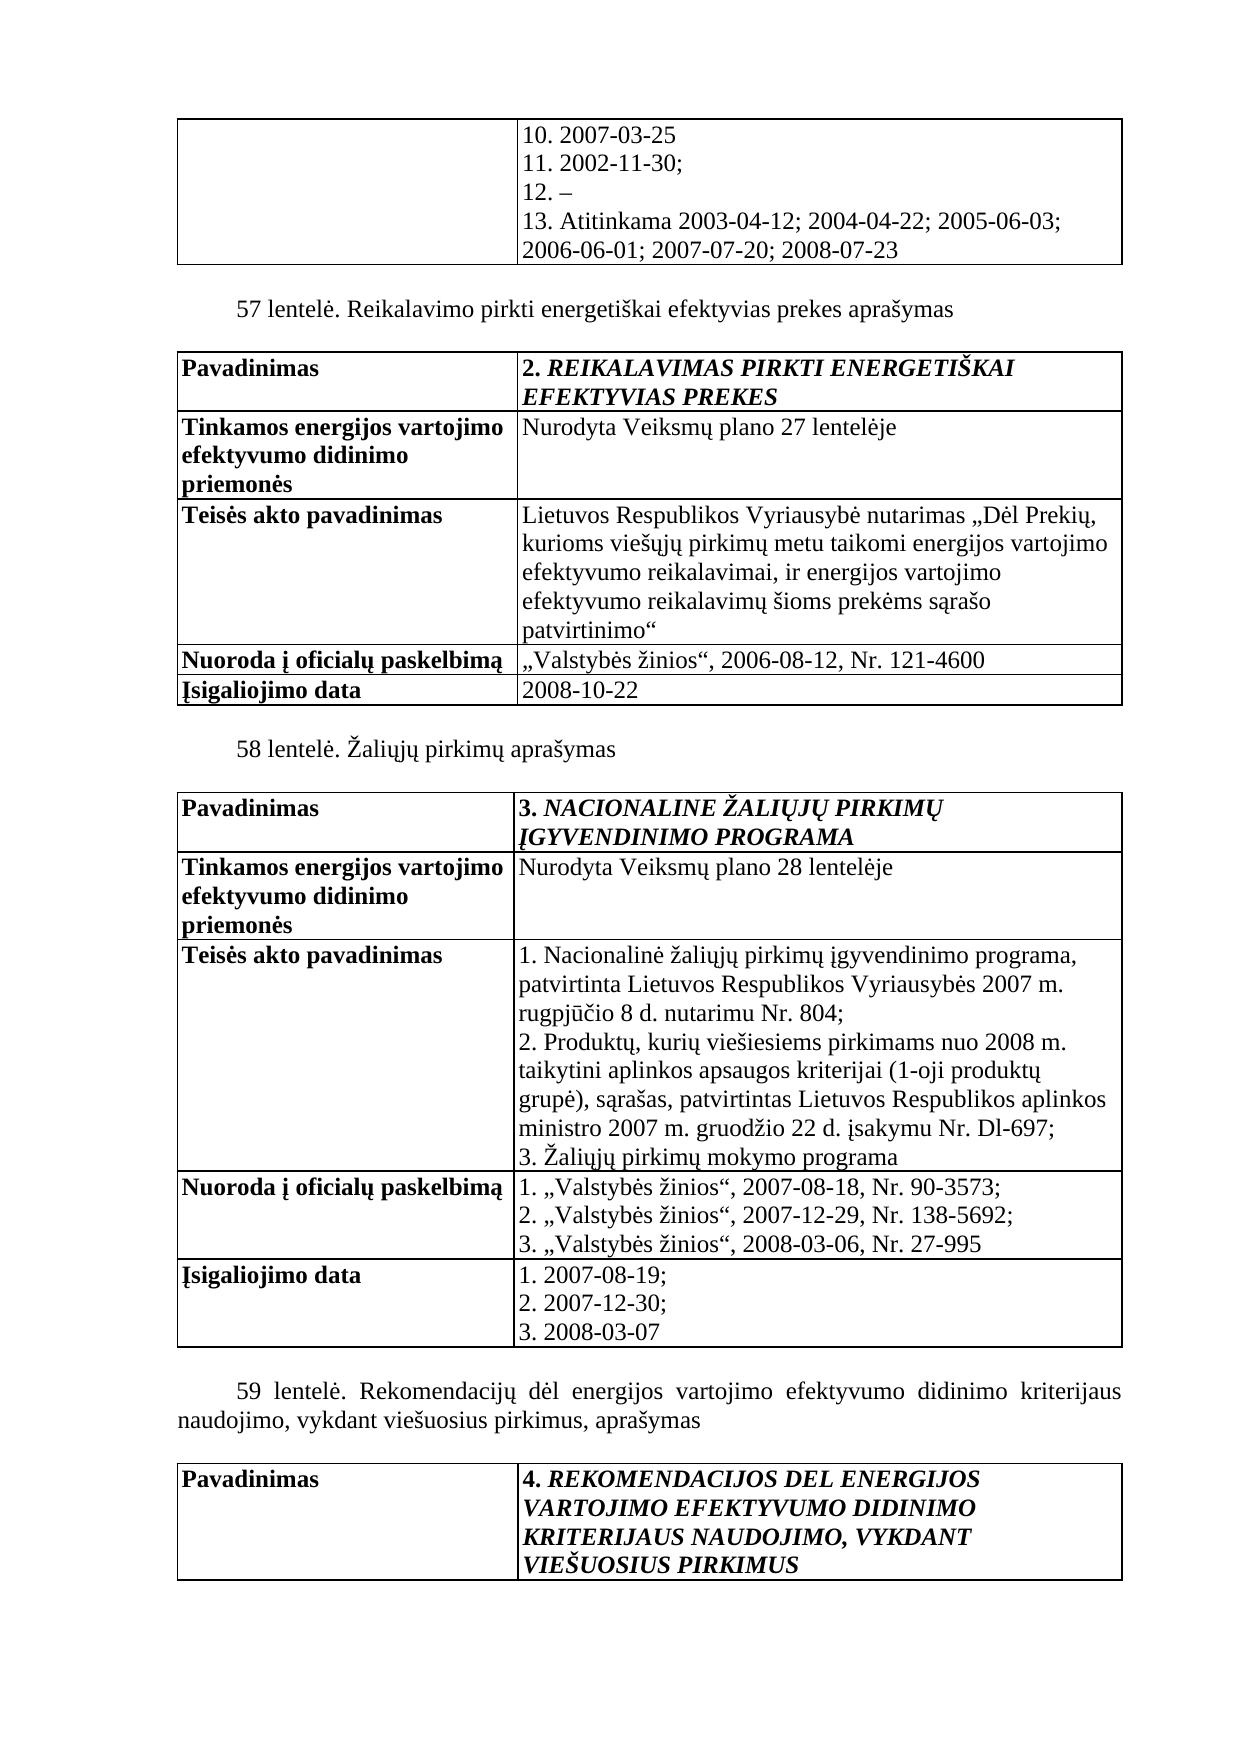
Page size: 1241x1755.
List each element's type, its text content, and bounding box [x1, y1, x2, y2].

table_cell „Valstybės žinios“, 2006-08-12, Nr. 121-4600 [518, 645, 1121, 674]
table_cell 1. 2007-08-19; 2. 2007-12-30; 3. 2008-03-07 [515, 1260, 1121, 1346]
table_cell 1. Nacionalinė žaliųjų pirkimų įgyvendinimo programa, patvirtinta Lietuvos Respublikos Vyriausybės 2007 m. rugpjūčio 8 d. nutarimu Nr. 804; 2. Produktų, kurių viešiesiems pirkimams nuo 2008 m. taikytini aplinkos apsaugos kriterijai (1-oji produktų grupė), sąrašas, patvirtintas Lietuvos Respublikos aplinkos ministro 2007 m. gruodžio 22 d. įsakymu Nr. Dl-697; 3. Žaliųjų pirkimų mokymo programa [515, 940, 1121, 1170]
table_cell 10. 2007-03-25 11. 2002-11-30; 12. – 13. Atitinkama 2003-04-12; 2004-04-22; 2005-06-03; 2006-06-01; 2007-07-20; 2008-07-23 [518, 120, 1121, 263]
table_cell Nurodyta Veiksmų plano 28 lentelėje [515, 853, 1121, 939]
table_cell Tinkamos energijos vartojimo efektyvumo didinimo priemonės [178, 412, 517, 498]
table_header Pavadinimas [178, 1464, 517, 1579]
text 58 lentelė. Žaliųjų pirkimų aprašymas [177, 734, 1122, 763]
table_header 4. REKOMENDACIJOS DEL ENERGIJOS VARTOJIMO EFEKTYVUMO DIDINIMO KRITERIJAUS NAUDOJIMO, VYKDANT VIEŠUOSIUS PIRKIMUS [519, 1464, 1121, 1579]
table_cell Teisės akto pavadinimas [178, 940, 513, 1170]
table_cell Įsigaliojimo data [178, 1260, 513, 1346]
table_header Pavadinimas [178, 353, 517, 410]
table_cell Nurodyta Veiksmų plano 27 lentelėje [518, 412, 1121, 498]
table_cell Tinkamos energijos vartojimo efektyvumo didinimo priemonės [178, 853, 513, 939]
table_cell Lietuvos Respublikos Vyriausybė nutarimas „Dėl Prekių, kurioms viešųjų pirkimų metu taikomi energijos vartojimo efektyvumo reikalavimai, ir energijos vartojimo efektyvumo reikalavimų šioms prekėms sąrašo patvirtinimo“ [518, 500, 1121, 643]
table_cell Nuoroda į oficialų paskelbimą [178, 645, 517, 674]
table_cell 1. „Valstybės žinios“, 2007-08-18, Nr. 90-3573; 2. „Valstybės žinios“, 2007-12-29, Nr. 138-5692; 3. „Valstybės žinios“, 2008-03-06, Nr. 27-995 [515, 1172, 1121, 1258]
table_header 3. NACIONALINE ŽALIŲJŲ PIRKIMŲ ĮGYVENDINIMO PROGRAMA [515, 793, 1121, 851]
table_cell 2008-10-22 [518, 675, 1121, 704]
text 59 lentelė. Rekomendacijų dėl energijos vartojimo efektyvumo didinimo kriterijaus naudojimo, vykdant viešuosius pirkimus, aprašymas [177, 1376, 1122, 1434]
table_header Pavadinimas [178, 793, 513, 851]
table_cell [178, 120, 517, 263]
text 57 lentelė. Reikalavimo pirkti energetiškai efektyvias prekes aprašymas [177, 294, 1122, 322]
table_cell Teisės akto pavadinimas [178, 500, 517, 643]
table_header 2. REIKALAVIMAS PIRKTI ENERGETIŠKAI EFEKTYVIAS PREKES [518, 353, 1121, 410]
table_cell Nuoroda į oficialų paskelbimą [178, 1172, 513, 1258]
table_cell Įsigaliojimo data [178, 675, 517, 704]
